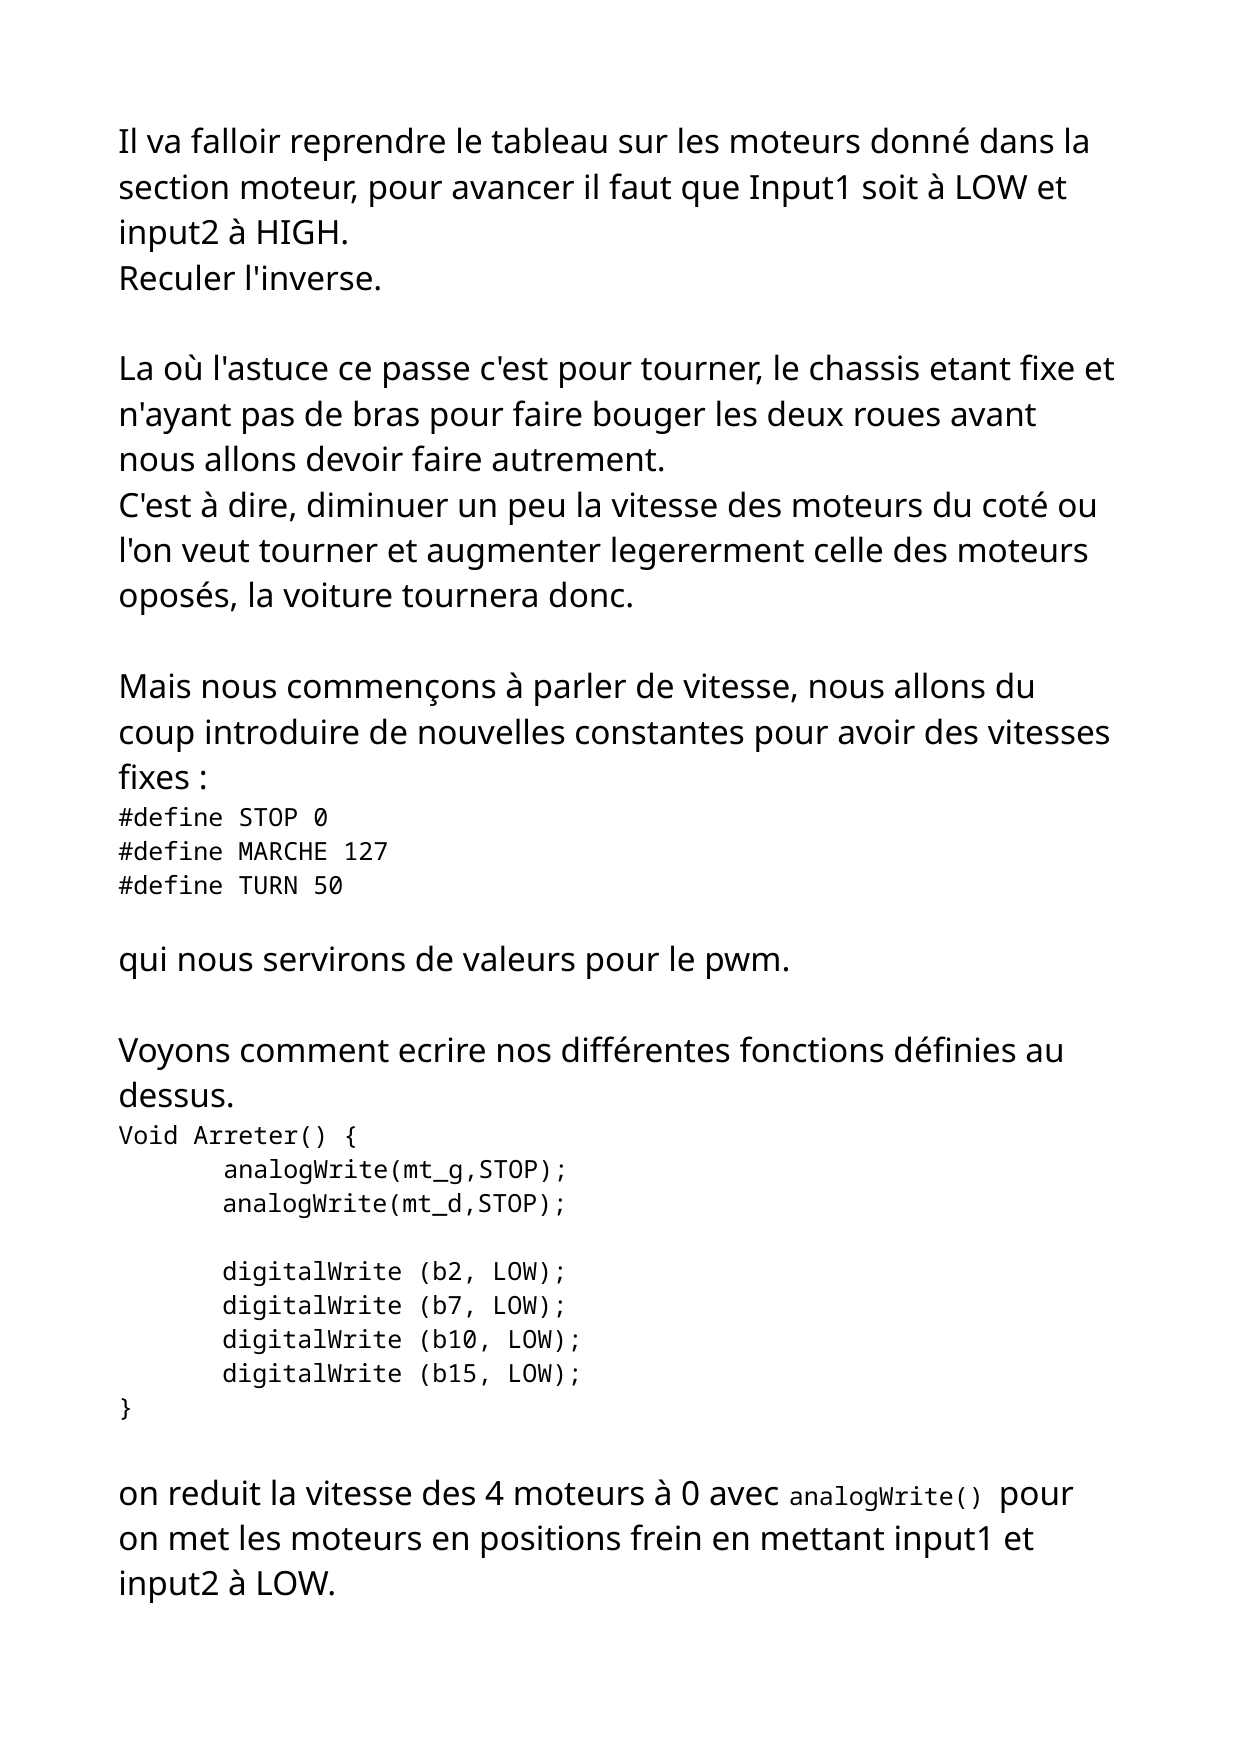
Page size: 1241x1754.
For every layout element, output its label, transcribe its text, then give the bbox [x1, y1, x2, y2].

text analogWrite(mt_g,STOP); [118, 1151, 1122, 1185]
text #define STOP 0 [118, 799, 1122, 833]
text on reduit la vitesse des 4 moteurs à 0 avec analogWrite() pour on met les moteurs en positions frein en mettant input1 et input2 à LOW. [118, 1469, 1122, 1606]
text Voyons comment ecrire nos différentes fonctions définies au dessus. Void Arreter() { [118, 1026, 1122, 1151]
text qui nous servirons de valeurs pour le pwm. [118, 936, 1122, 981]
text #define MARCHE 127 [118, 833, 1122, 867]
text digitalWrite (b15, LOW); [118, 1356, 1122, 1390]
text La où l'astuce ce passe c'est pour tourner, le chassis etant fixe et n'ayant pas de bras pour faire bouger les deux roues avant nous allons devoir faire autrement. C'est à dire, diminuer un peu la vitesse des moteurs du coté ou l'on veut tourner et augmenter legererment celle des moteurs oposés, la voiture tournera donc. [118, 345, 1122, 663]
text } [118, 1390, 1122, 1424]
text digitalWrite (b2, LOW); [118, 1253, 1122, 1288]
text analogWrite(mt_d,STOP); [118, 1185, 1122, 1219]
text Il va falloir reprendre le tableau sur les moteurs donné dans la section moteur, pour avancer il faut que Input1 soit à LOW et input2 à HIGH. Reculer l'inverse. [118, 118, 1122, 300]
text #define TURN 50 [118, 867, 1122, 902]
text digitalWrite (b10, LOW); [118, 1322, 1122, 1356]
text Mais nous commençons à parler de vitesse, nous allons du coup introduire de nouvelles constantes pour avoir des vitesses fixes : [118, 663, 1122, 799]
text digitalWrite (b7, LOW); [118, 1288, 1122, 1322]
